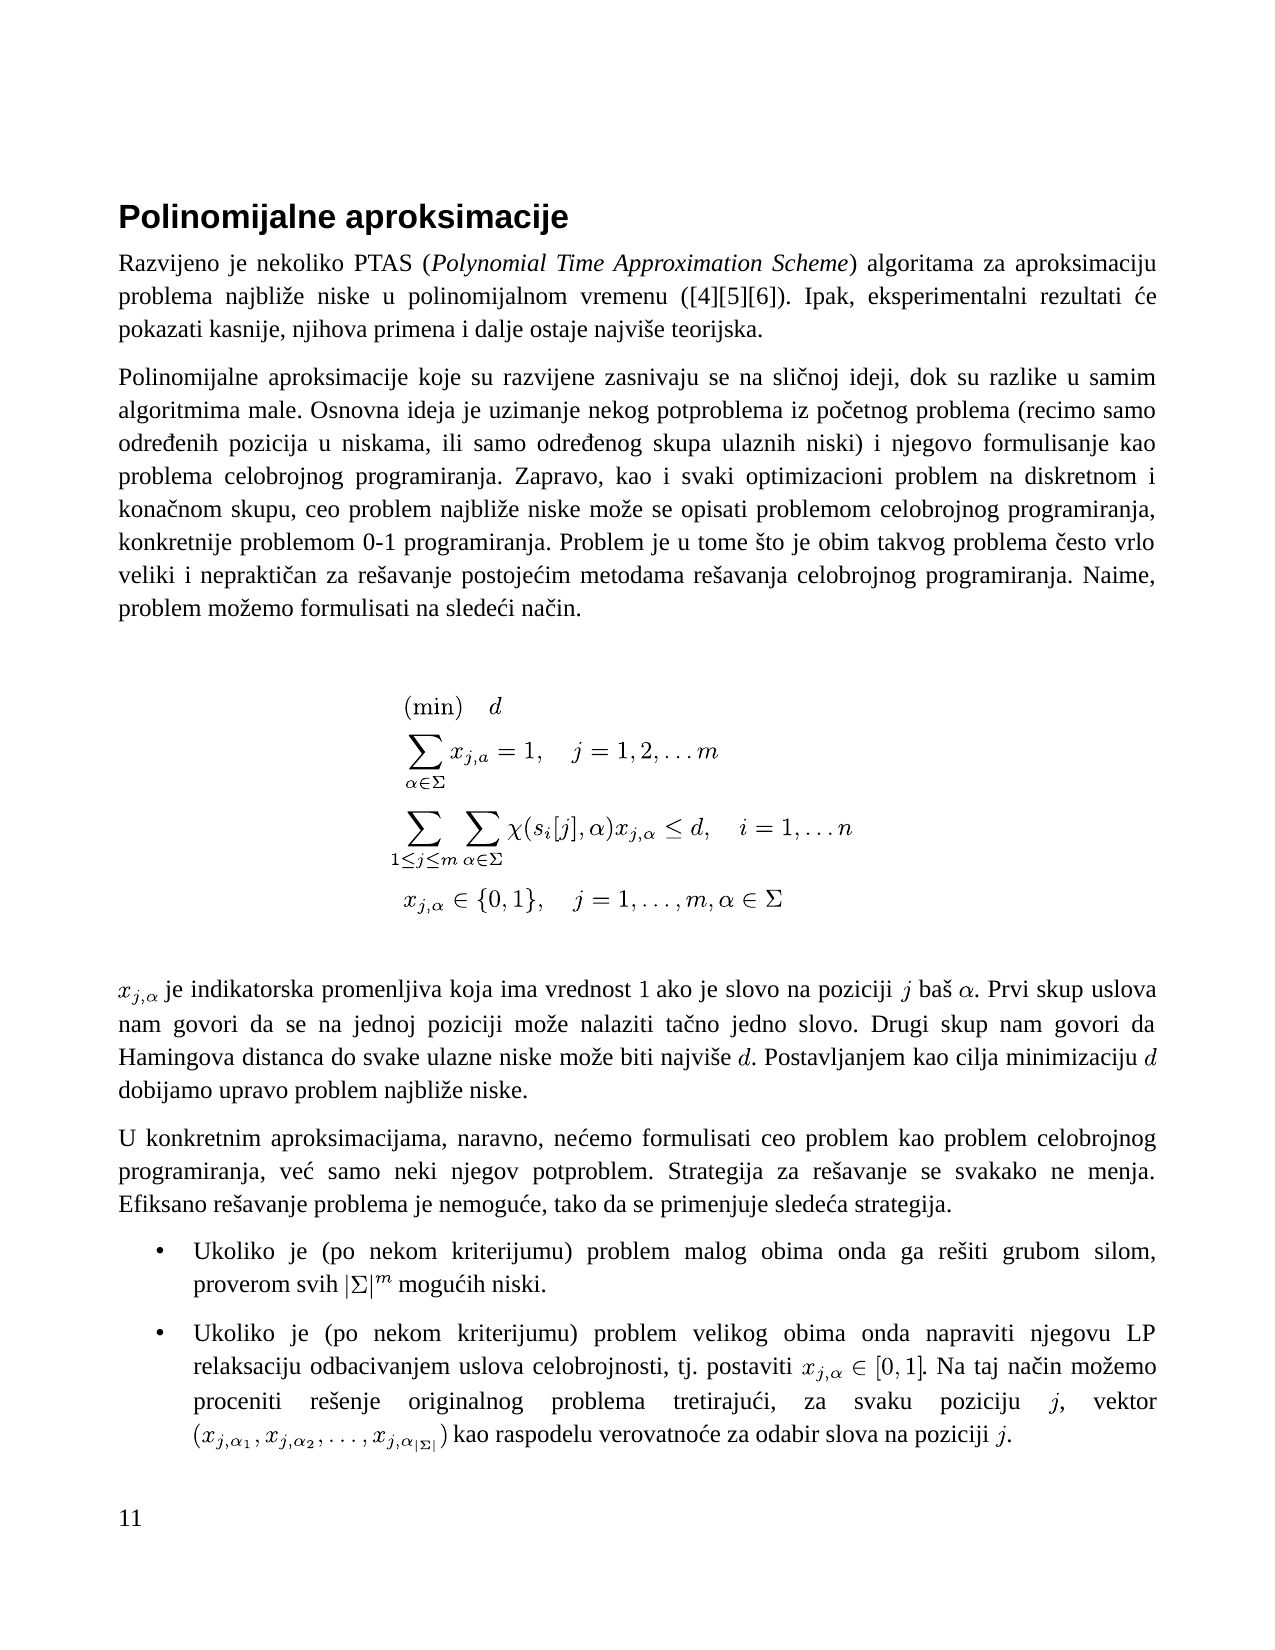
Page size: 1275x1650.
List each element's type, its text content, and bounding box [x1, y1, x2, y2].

list Ukoliko je (po nekom kriterijumu) problem velikog obima onda napraviti njegovu LP relaksaciju odbacivanjem uslova celobrojnosti, tj. postaviti . Na taj način možemo proceniti rešenje originalnog problema tretirajući, za svaku poziciju , vektor kao raspodelu verovatnoće za odabir slova na poziciji . [156, 1318, 1157, 1452]
subtitle Polinomijalne aproksimacije [118, 197, 1157, 236]
text U konkretnim aproksimacijama, naravno, nećemo formulisati ceo problem kao problem celobrojnog programiranja, već samo neki njegov potproblem. Strategija za rešavanje se svakako ne menja. Efiksano rešavanje problema je nemoguće, tako da se primenjuje sledeća strategija. [118, 1123, 1157, 1218]
text Polinomijalne aproksimacije koje su razvijene zasnivaju se na sličnoj ideji, dok su razlike u samim algoritmima male. Osnovna ideja je uzimanje nekog potproblema iz početnog problema (recimo samo određenih pozicija u niskama, ili samo određenog skupa ulaznih niski) i njegovo formulisanje kao problema celobrojnog programiranja. Zapravo, kao i svaki optimizacioni problem na diskretnom i konačnom skupu, ceo problem najbliže niske može se opisati problemom celobrojnog programiranja, konkretnije problemom 0-1 programiranja. Problem je u tome što je obim takvog problema često vrlo veliki i nepraktičan za rešavanje postojećim metodama rešavanja celobrojnog programiranja. Naime, problem možemo formulisati na sledeći način. [118, 362, 1157, 622]
text Razvijeno je nekoliko PTAS (Polynomial Time Approximation Scheme) algoritama za aproksimaciju problema najbliže niske u polinomijalnom vremenu ([4][5][6]). Ipak, eksperimentalni rezultati će pokazati kasnije, njihova primena i dalje ostaje najviše teorijska. [118, 248, 1157, 343]
text je indikatorska promenljiva koja ima vrednost ako je slovo na poziciji baš . Prvi skup uslova nam govori da se na jednoj poziciji može nalaziti tačno jedno slovo. Drugi skup nam govori da Hamingova distanca do svake ulazne niske može biti najviše . Postavljanjem kao cilja minimizaciju dobijamo upravo problem najbliže niske. [118, 974, 1157, 1104]
list Ukoliko je (po nekom kriterijumu) problem malog obima onda ga rešiti grubom silom, proverom svih mogućih niski. [156, 1236, 1157, 1299]
